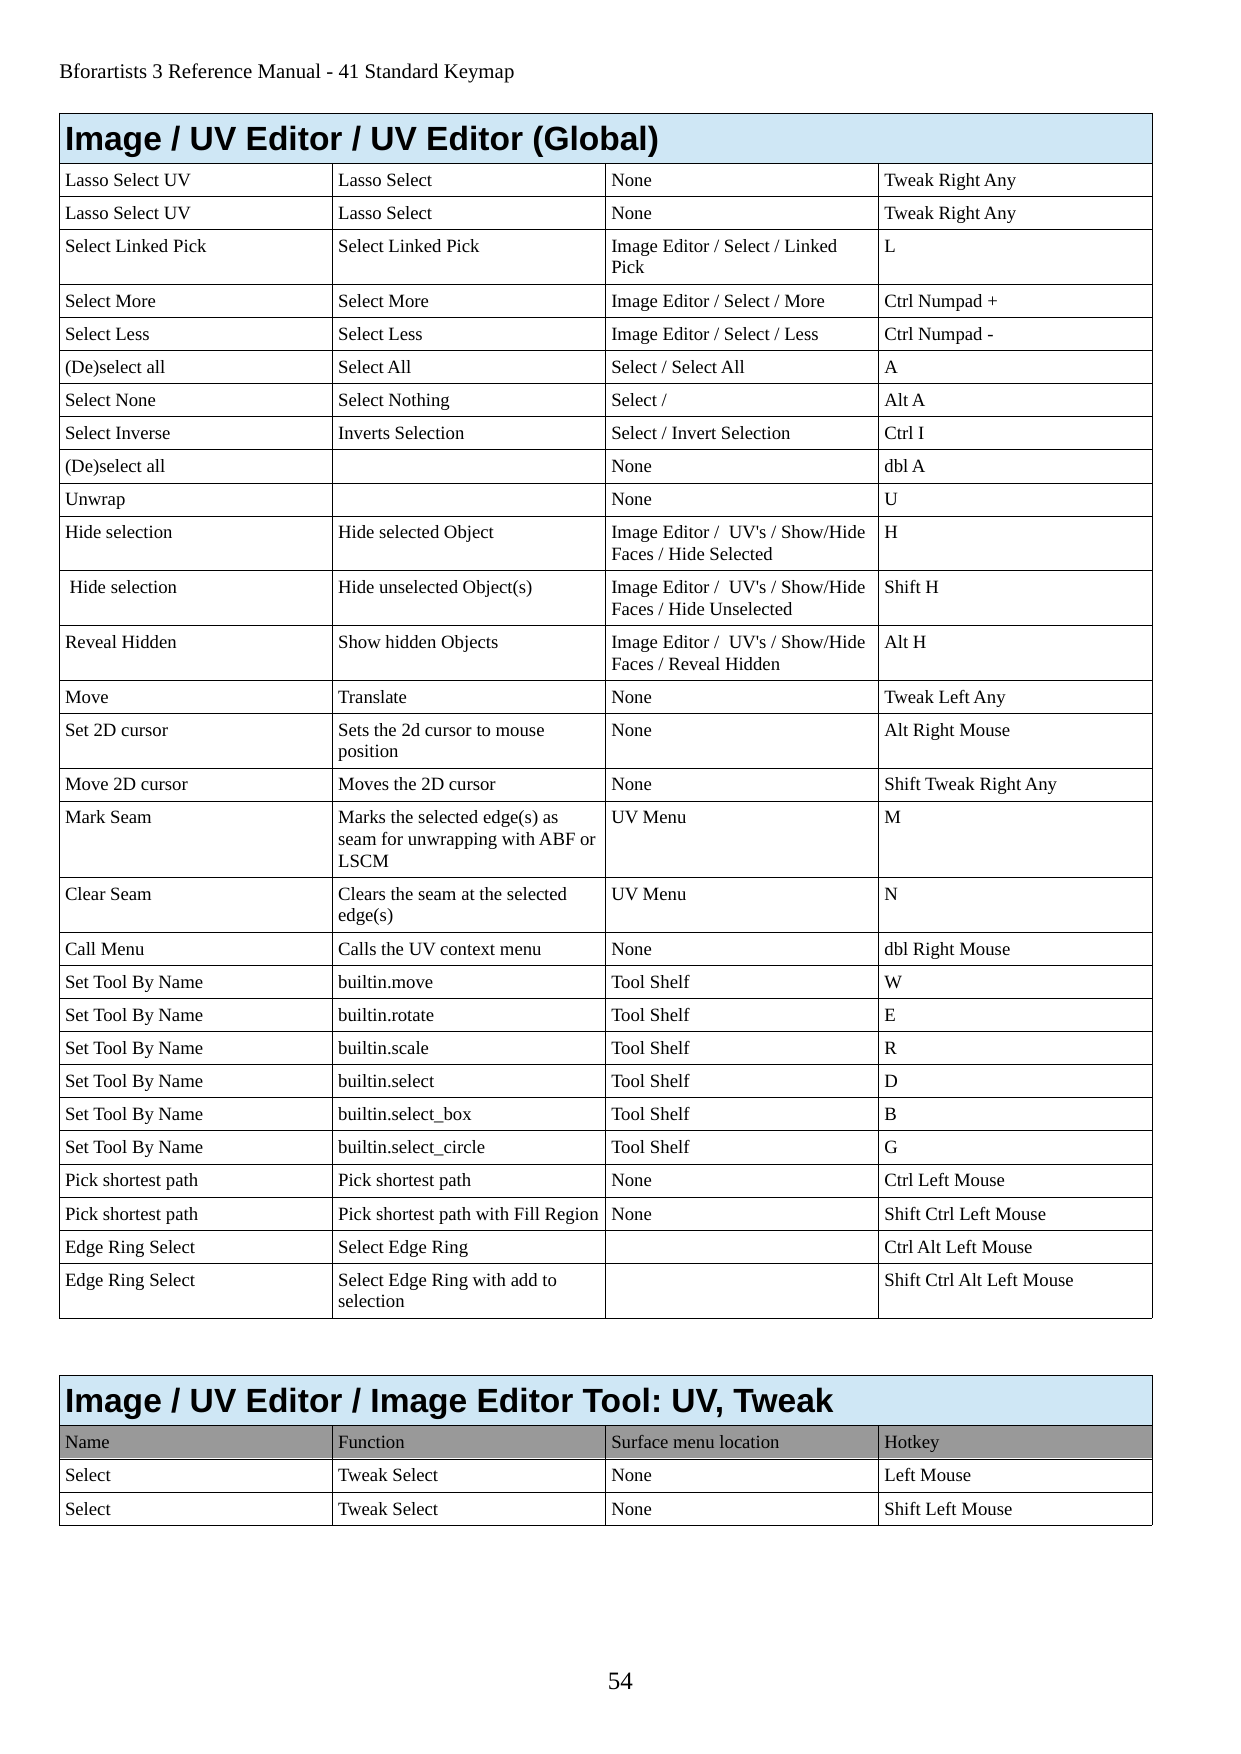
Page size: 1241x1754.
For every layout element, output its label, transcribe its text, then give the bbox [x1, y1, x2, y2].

table_cell Name [60, 1426, 332, 1458]
table_cell builtin.move [333, 966, 605, 998]
table_cell Hotkey [879, 1426, 1152, 1458]
table_cell Select Nothing [333, 384, 605, 416]
table_cell Set Tool By Name [60, 1032, 332, 1064]
table_cell Tool Shelf [606, 1065, 878, 1097]
table_cell Image Editor / UV's / Show/Hide Faces / Reveal Hidden [606, 626, 878, 680]
table_cell Select Inverse [60, 417, 332, 449]
table_cell Select More [60, 285, 332, 317]
table_cell Mark Seam [60, 802, 332, 877]
table_cell Lasso Select UV [60, 197, 332, 229]
table_cell None [606, 1460, 878, 1492]
table_cell Set Tool By Name [60, 1098, 332, 1130]
table_cell None [606, 1198, 878, 1230]
table_cell Alt Right Mouse [879, 714, 1152, 767]
table_cell None [606, 681, 878, 713]
table_cell Select Edge Ring [333, 1231, 605, 1263]
table_cell dbl Right Mouse [879, 933, 1152, 965]
table_cell None [606, 450, 878, 482]
table_cell (De)select all [60, 351, 332, 383]
table_cell None [606, 484, 878, 516]
table_cell Select All [333, 351, 605, 383]
table_cell Select [60, 1493, 332, 1525]
table_cell Marks the selected edge(s) as seam for unwrapping with ABF or LSCM [333, 802, 605, 877]
table_cell Hide selection [60, 571, 332, 625]
table_cell UV Menu [606, 878, 878, 932]
table_cell Image Editor / UV's / Show/Hide Faces / Hide Unselected [606, 571, 878, 625]
table_cell Clear Seam [60, 878, 332, 932]
table_cell Select / [606, 384, 878, 416]
table_cell [606, 1264, 878, 1317]
table_cell Alt H [879, 626, 1152, 680]
table_cell Select Edge Ring with add to selection [333, 1264, 605, 1317]
table_cell Lasso Select UV [60, 164, 332, 196]
table_cell builtin.select_circle [333, 1131, 605, 1163]
table_cell (De)select all [60, 450, 332, 482]
table_cell Set Tool By Name [60, 1065, 332, 1097]
table_cell Unwrap [60, 484, 332, 516]
table_cell None [606, 197, 878, 229]
table_cell Select Linked Pick [60, 230, 332, 284]
table_cell None [606, 1493, 878, 1525]
table_cell M [879, 802, 1152, 877]
table_cell None [606, 769, 878, 801]
table_cell None [606, 933, 878, 965]
table_cell Tool Shelf [606, 999, 878, 1031]
table_cell R [879, 1032, 1152, 1064]
table_cell Hide unselected Object(s) [333, 571, 605, 625]
table_cell Ctrl Left Mouse [879, 1165, 1152, 1197]
table_cell Tweak Select [333, 1493, 605, 1525]
table_cell Pick shortest path [60, 1198, 332, 1230]
table_header Image / UV Editor / UV Editor (Global) [60, 114, 1152, 163]
table_cell None [606, 714, 878, 767]
table_cell Select None [60, 384, 332, 416]
table_cell Clears the seam at the selected edge(s) [333, 878, 605, 932]
table_cell Show hidden Objects [333, 626, 605, 680]
table_cell G [879, 1131, 1152, 1163]
table_cell Call Menu [60, 933, 332, 965]
table_cell Tweak Select [333, 1460, 605, 1492]
table_cell Tool Shelf [606, 1131, 878, 1163]
table_cell Select Less [60, 318, 332, 350]
table_header Image / UV Editor / Image Editor Tool: UV, Tweak [60, 1376, 1152, 1425]
table_cell Ctrl I [879, 417, 1152, 449]
table_cell A [879, 351, 1152, 383]
table_cell Image Editor / UV's / Show/Hide Faces / Hide Selected [606, 517, 878, 570]
table_cell E [879, 999, 1152, 1031]
table_cell Sets the 2d cursor to mouse position [333, 714, 605, 767]
table_cell Function [333, 1426, 605, 1458]
table_cell Select / Invert Selection [606, 417, 878, 449]
table_cell Tweak Left Any [879, 681, 1152, 713]
table_cell Translate [333, 681, 605, 713]
table_cell Pick shortest path [60, 1165, 332, 1197]
table_cell Select More [333, 285, 605, 317]
table_cell Select Linked Pick [333, 230, 605, 284]
table_cell [333, 484, 605, 516]
table_cell Select [60, 1460, 332, 1492]
table_cell H [879, 517, 1152, 570]
table_cell Tool Shelf [606, 1032, 878, 1064]
table_cell Move 2D cursor [60, 769, 332, 801]
table_cell Image Editor / Select / Linked Pick [606, 230, 878, 284]
table_cell Lasso Select [333, 197, 605, 229]
table_cell Ctrl Numpad + [879, 285, 1152, 317]
table_cell Inverts Selection [333, 417, 605, 449]
table_cell Calls the UV context menu [333, 933, 605, 965]
table_cell Shift Left Mouse [879, 1493, 1152, 1525]
table_cell Lasso Select [333, 164, 605, 196]
table_cell Hide selected Object [333, 517, 605, 570]
table_cell Set 2D cursor [60, 714, 332, 767]
table_cell Shift Ctrl Alt Left Mouse [879, 1264, 1152, 1317]
table_cell None [606, 1165, 878, 1197]
table_cell Select Less [333, 318, 605, 350]
table_cell Hide selection [60, 517, 332, 570]
table_cell Ctrl Alt Left Mouse [879, 1231, 1152, 1263]
table_cell W [879, 966, 1152, 998]
table_cell Shift H [879, 571, 1152, 625]
table_cell Ctrl Numpad - [879, 318, 1152, 350]
table_cell Move [60, 681, 332, 713]
table_cell builtin.select_box [333, 1098, 605, 1130]
table_cell Left Mouse [879, 1460, 1152, 1492]
table_cell N [879, 878, 1152, 932]
table_cell Set Tool By Name [60, 999, 332, 1031]
table_cell UV Menu [606, 802, 878, 877]
table_cell Tweak Right Any [879, 197, 1152, 229]
table_cell B [879, 1098, 1152, 1130]
table_cell [606, 1231, 878, 1263]
table_cell L [879, 230, 1152, 284]
table_cell Tweak Right Any [879, 164, 1152, 196]
table_cell Tool Shelf [606, 1098, 878, 1130]
table_cell [333, 450, 605, 482]
table_cell None [606, 164, 878, 196]
table_cell builtin.scale [333, 1032, 605, 1064]
table_cell Set Tool By Name [60, 1131, 332, 1163]
table_cell Alt A [879, 384, 1152, 416]
table_cell Shift Ctrl Left Mouse [879, 1198, 1152, 1230]
table_cell Pick shortest path with Fill Region [333, 1198, 605, 1230]
table_cell dbl A [879, 450, 1152, 482]
table_cell Image Editor / Select / Less [606, 318, 878, 350]
table_cell Image Editor / Select / More [606, 285, 878, 317]
table_cell Reveal Hidden [60, 626, 332, 680]
table_cell Edge Ring Select [60, 1264, 332, 1317]
table_cell D [879, 1065, 1152, 1097]
table_cell Edge Ring Select [60, 1231, 332, 1263]
table_cell Select / Select All [606, 351, 878, 383]
table_cell Shift Tweak Right Any [879, 769, 1152, 801]
table_cell U [879, 484, 1152, 516]
table_cell Moves the 2D cursor [333, 769, 605, 801]
table_cell Tool Shelf [606, 966, 878, 998]
table_cell Surface menu location [606, 1426, 878, 1458]
table_cell Set Tool By Name [60, 966, 332, 998]
table_cell builtin.rotate [333, 999, 605, 1031]
table_cell Pick shortest path [333, 1165, 605, 1197]
table_cell builtin.select [333, 1065, 605, 1097]
